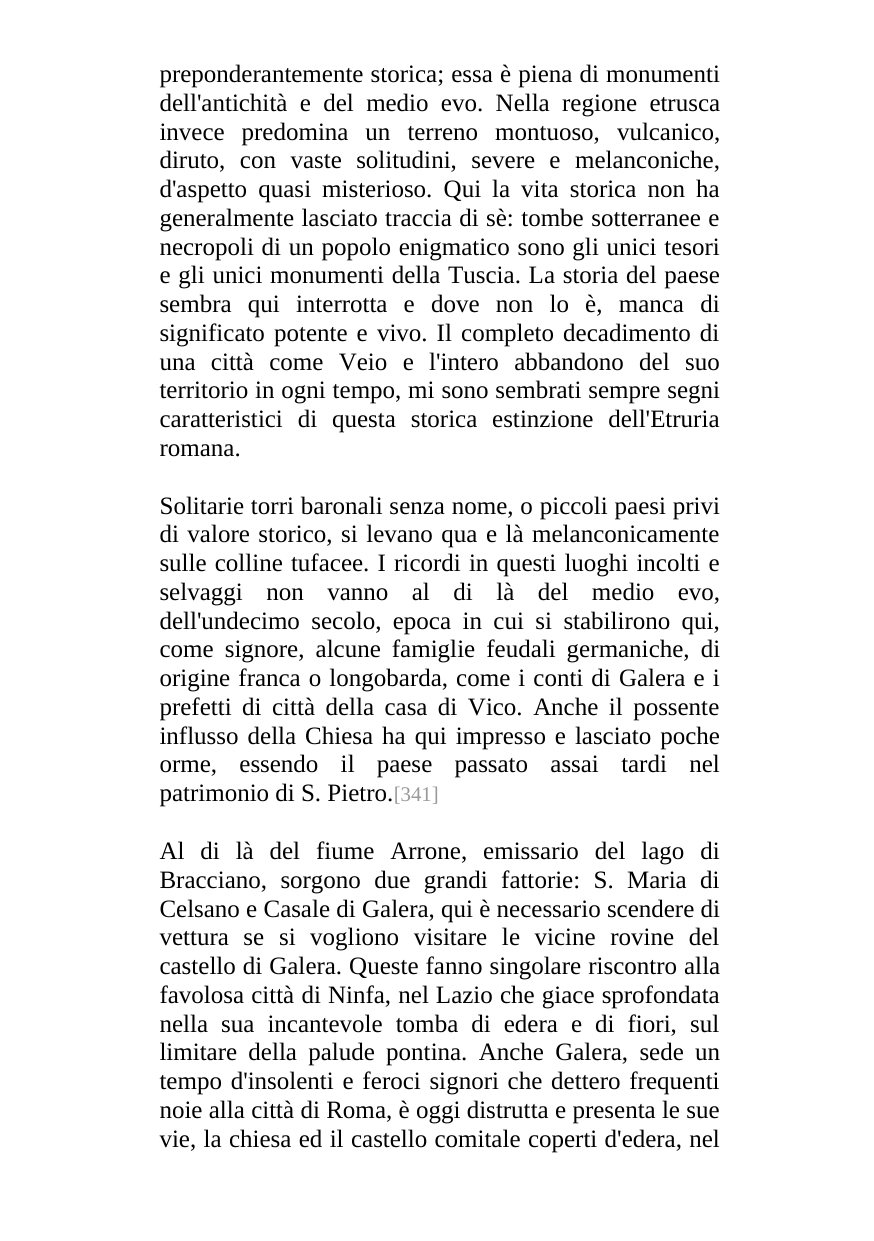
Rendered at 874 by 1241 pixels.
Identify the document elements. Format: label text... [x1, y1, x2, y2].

text preponderantemente storica; essa è piena di monumenti dell'antichità e del medio evo. Nella regione etrusca invece predomina un terreno montuoso, vulcanico, diruto, con vaste solitudini, severe e melanconiche, d'aspetto quasi misterioso. Qui la vita storica non ha generalmente lasciato traccia di sè: tombe sotterranee e necropoli di un popolo enigmatico sono gli unici tesori e gli unici monumenti della Tuscia. La storia del paese sembra qui interrotta e dove non lo è, manca di significato potente e vivo. Il completo decadimento di una città come Veio e l'intero abbandono del suo territorio in ogni tempo, mi sono sembrati sempre segni caratteristici di questa storica estinzione dell'Etruria romana. [159, 59, 720, 462]
text Solitarie torri baronali senza nome, o piccoli paesi privi di valore storico, si levano qua e là melanconicamente sulle colline tufacee. I ricordi in questi luoghi incolti e selvaggi non vanno al di là del medio evo, dell'undecimo secolo, epoca in cui si stabilirono qui, come signore, alcune famiglie feudali germaniche, di origine franca o longobarda, come i conti di Galera e i prefetti di città della casa di Vico. Anche il possente influsso della Chiesa ha qui impresso e lasciato poche orme, essendo il paese passato assai tardi nel patrimonio di S. Pietro.[341] [159, 491, 720, 807]
text Al di là del fiume Arrone, emissario del lago di Bracciano, sorgono due grandi fattorie: S. Maria di Celsano e Casale di Galera, qui è necessario scendere di vettura se si vogliono visitare le vicine rovine del castello di Galera. Queste fanno singolare riscontro alla favolosa città di Ninfa, nel Lazio che giace sprofondata nella sua incantevole tomba di edera e di fiori, sul limitare della palude pontina. Anche Galera, sede un tempo d'insolenti e feroci signori che dettero frequenti noie alla città di Roma, è oggi distrutta e presenta le sue vie, la chiesa ed il castello comitale coperti d'edera, nel [159, 836, 720, 1152]
